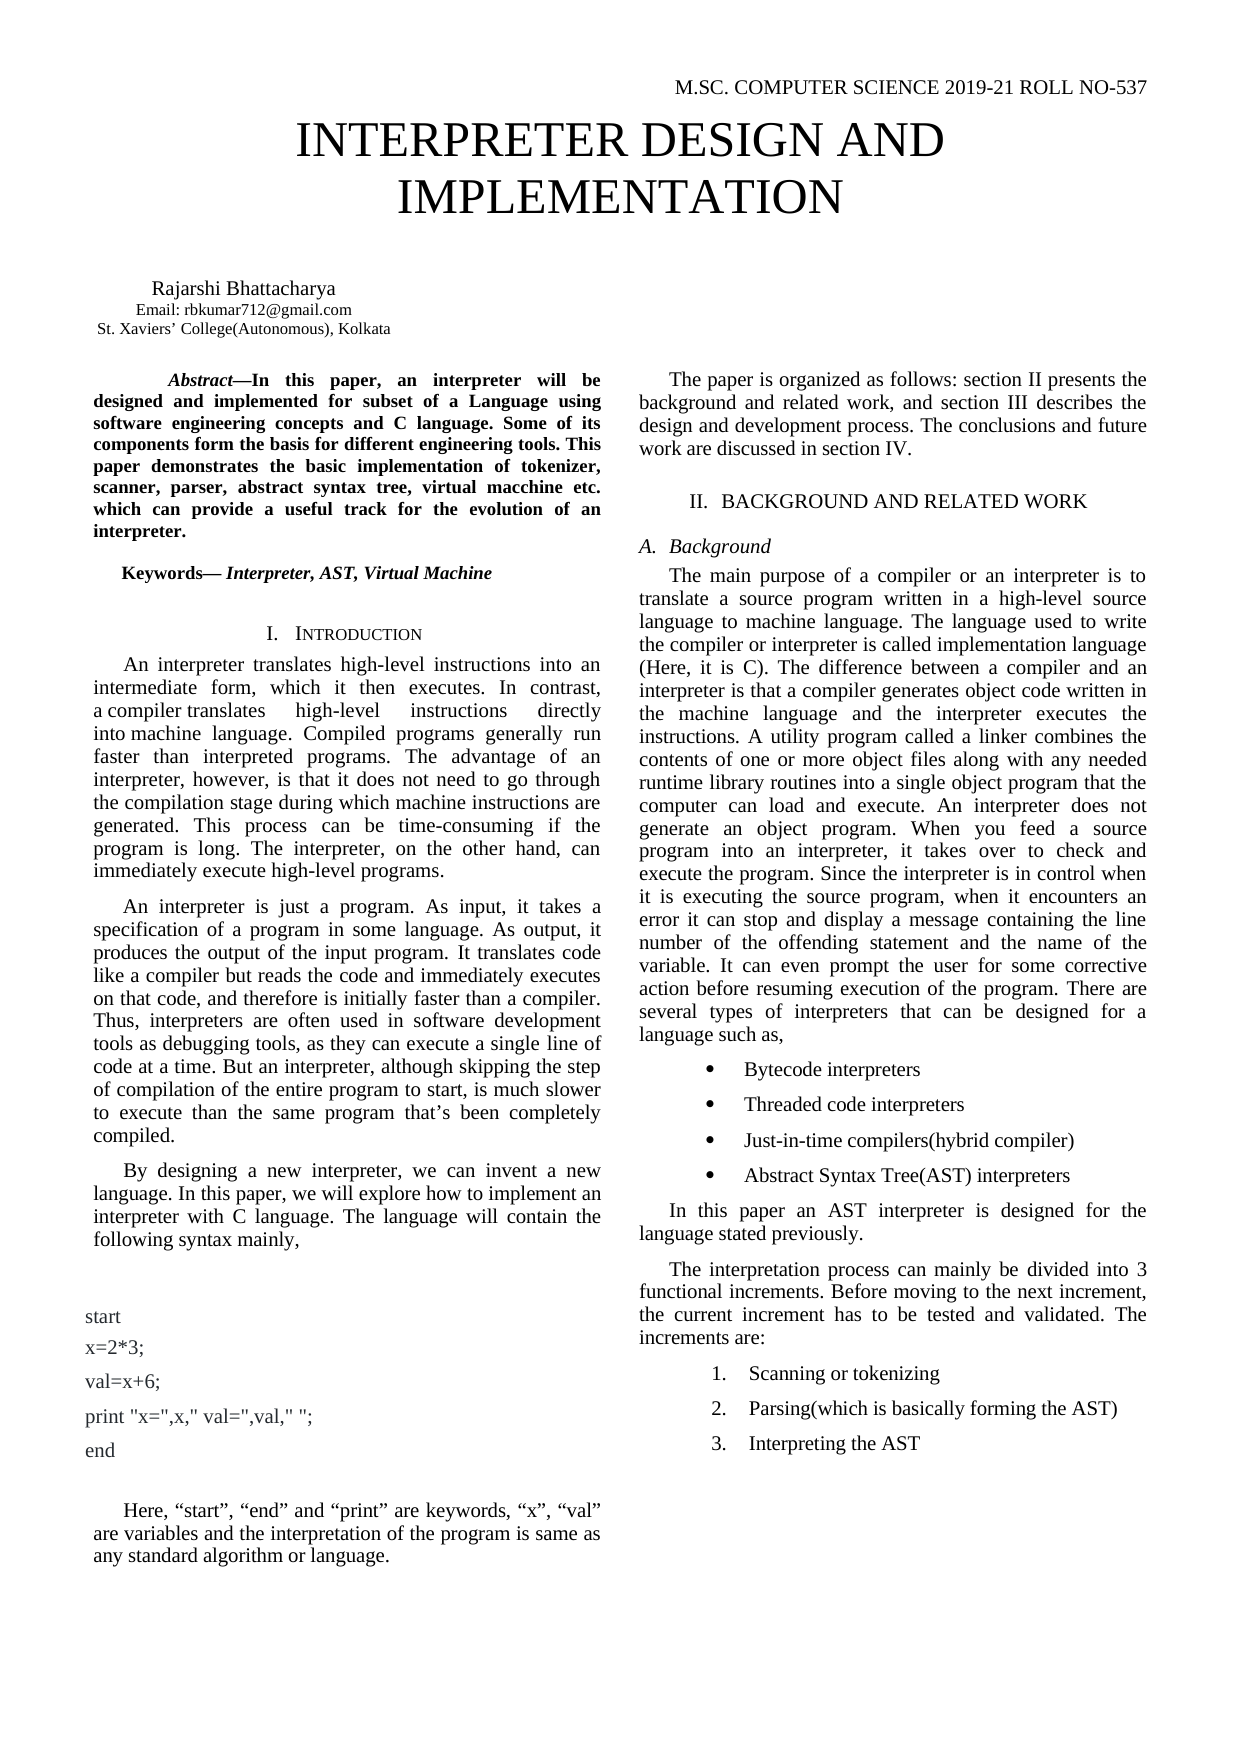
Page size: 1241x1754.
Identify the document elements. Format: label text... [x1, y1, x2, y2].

table_cell print "x=",x," val=",val," "; [83, 1395, 444, 1429]
subtitle Introduction [93, 621, 601, 645]
list Scanning or tokenizing [711, 1362, 1147, 1384]
text Here, “start”, “end” and “print” are keywords, “x”, “val” are variables and the interpretation of the program is same as any standard algorithm or language. [93, 1499, 601, 1567]
table_cell [0, 1429, 83, 1463]
text In this paper an AST interpreter is designed for the language stated previously. [639, 1199, 1147, 1245]
table_header [83, 1264, 444, 1295]
list Abstract Syntax Tree(AST) interpreters [706, 1164, 1147, 1187]
text An interpreter is just a program. As input, it takes a specification of a program in some language. As output, it produces the output of the input program. It translates code like a compiler but reads the code and immediately executes on that code, and therefore is initially faster than a compiler. Thus, interpreters are often used in software development tools as debugging tools, as they can execute a single line of code at a time. But an interpreter, although skipping the step of compilation of the entire program to start, is much slower to execute than the same program that’s been completely compiled. [93, 895, 601, 1147]
table_cell start x=2*3; [83, 1295, 444, 1360]
list Parsing(which is basically forming the AST) [711, 1397, 1147, 1420]
subtitle BACKGROUND AND RELATED WORK [639, 489, 1147, 513]
title INTERPRETER DESIGN AND IMPLEMENTATION [93, 109, 1147, 224]
text The paper is organized as follows: section II presents the background and related work, and section III describes the design and development process. The conclusions and future work are discussed in section IV. [639, 369, 1147, 460]
list Bytecode interpreters [706, 1058, 1147, 1081]
text The interpretation process can mainly be divided into 3 functional increments. Before moving to the next increment, the current increment has to be tested and validated. The increments are: [639, 1258, 1147, 1349]
text Abstract—In this paper, an interpreter will be designed and implemented for subset of a Language using software engineering concepts and C language. Some of its components form the basis for different engineering tools. This paper demonstrates the basic implementation of tokenizer, scanner, parser, abstract syntax tree, virtual macchine etc. which can provide a useful track for the evolution of an interpreter. [93, 369, 601, 541]
table_cell [0, 1295, 83, 1360]
text The main purpose of a compiler or an interpreter is to translate a source program written in a high-level source language to machine language. The language used to write the compiler or interpreter is called implementation language (Here, it is C). The difference between a compiler and an interpreter is that a compiler generates object code written in the machine language and the interpreter executes the instructions. A utility program called a linker combines the contents of one or more object files along with any needed runtime library routines into a single object program that the computer can load and execute. An interpreter does not generate an object program. When you feed a source program into an interpreter, it takes over to check and execute the program. Since the interpreter is in control when it is executing the source program, when it encounters an error it can stop and display a message containing the line number of the offending statement and the name of the variable. It can even prompt the user for some corrective action before resuming execution of the program. There are several types of interpreters that can be designed for a language such as, [639, 564, 1147, 1046]
table_cell end [83, 1429, 444, 1463]
list Just-in-time compilers(hybrid compiler) [706, 1129, 1147, 1152]
list Threaded code interpreters [706, 1093, 1147, 1116]
text Rajarshi Bhattacharya Email: rbkumar712@gmail.com St. Xaviers’ College(Autonomous), Kolkata [93, 276, 394, 364]
table_cell [0, 1360, 83, 1395]
table_cell [0, 1395, 83, 1429]
table_cell val=x+6; [83, 1360, 444, 1395]
list Interpreting the AST [711, 1432, 1147, 1455]
text Keywords— Interpreter, AST, Virtual Machine [93, 562, 601, 583]
subtitle Background [639, 534, 1147, 558]
text An interpreter translates high-level instructions into an intermediate form, which it then executes. In contrast, a compiler translates high-level instructions directly into machine language. Compiled programs generally run faster than interpreted programs. The advantage of an interpreter, however, is that it does not need to go through the compilation stage during which machine instructions are generated. This process can be time-consuming if the program is long. The interpreter, on the other hand, can immediately execute high-level programs. [93, 653, 601, 882]
table_header [0, 1264, 83, 1295]
text By designing a new interpreter, we can invent a new language. In this paper, we will explore how to implement an interpreter with C language. The language will contain the following syntax mainly, [93, 1159, 601, 1251]
